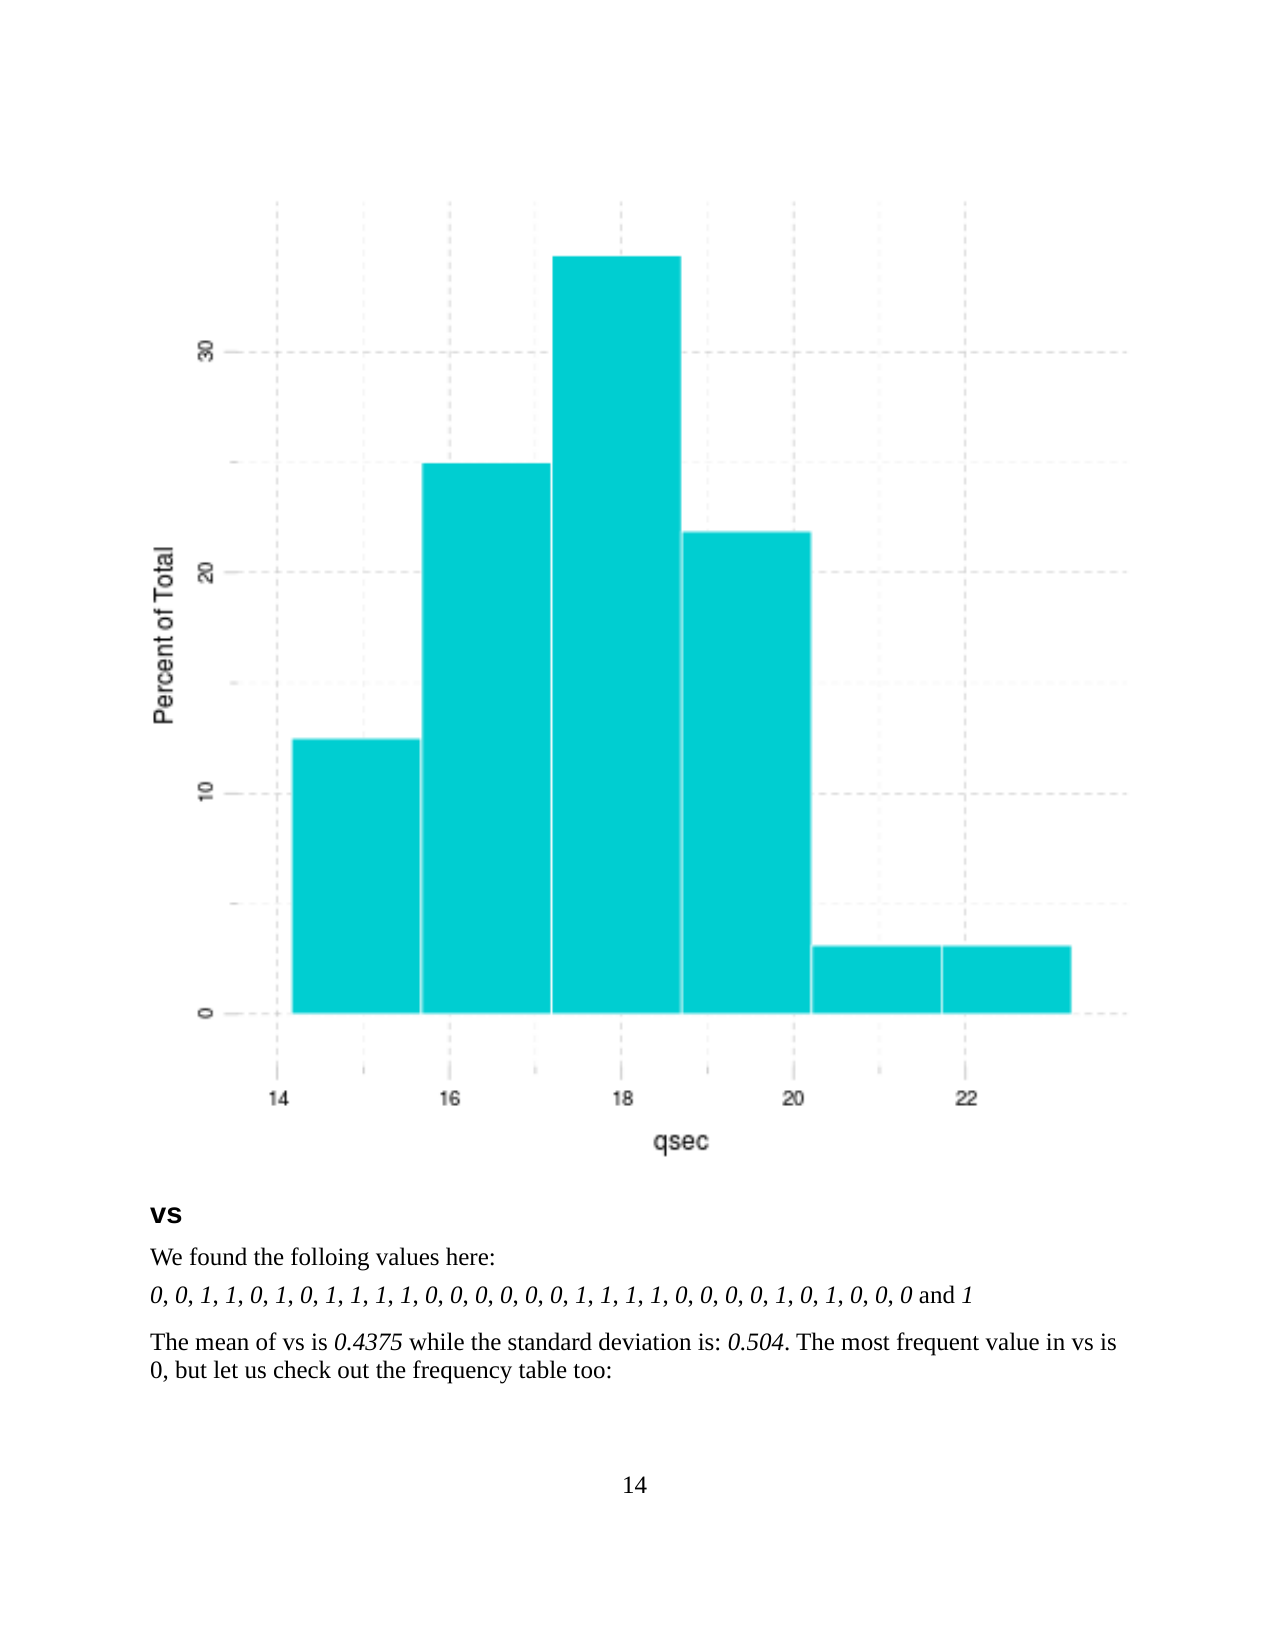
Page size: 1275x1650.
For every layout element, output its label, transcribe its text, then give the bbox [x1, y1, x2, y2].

subtitle vs [150, 1196, 1125, 1230]
text The mean of vs is 0.4375 while the standard deviation is: 0.504. The most frequent value in vs is 0, but let us check out the frequency table too: [150, 1327, 1125, 1384]
text 0, 0, 1, 1, 0, 1, 0, 1, 1, 1, 1, 0, 0, 0, 0, 0, 0, 1, 1, 1, 1, 0, 0, 0, 0, 1, 0, 1, 0, 0, 0 and 1 [150, 1280, 1125, 1309]
text We found the folloing values here: [150, 1242, 1125, 1271]
picture [150, 150, 1163, 1163]
